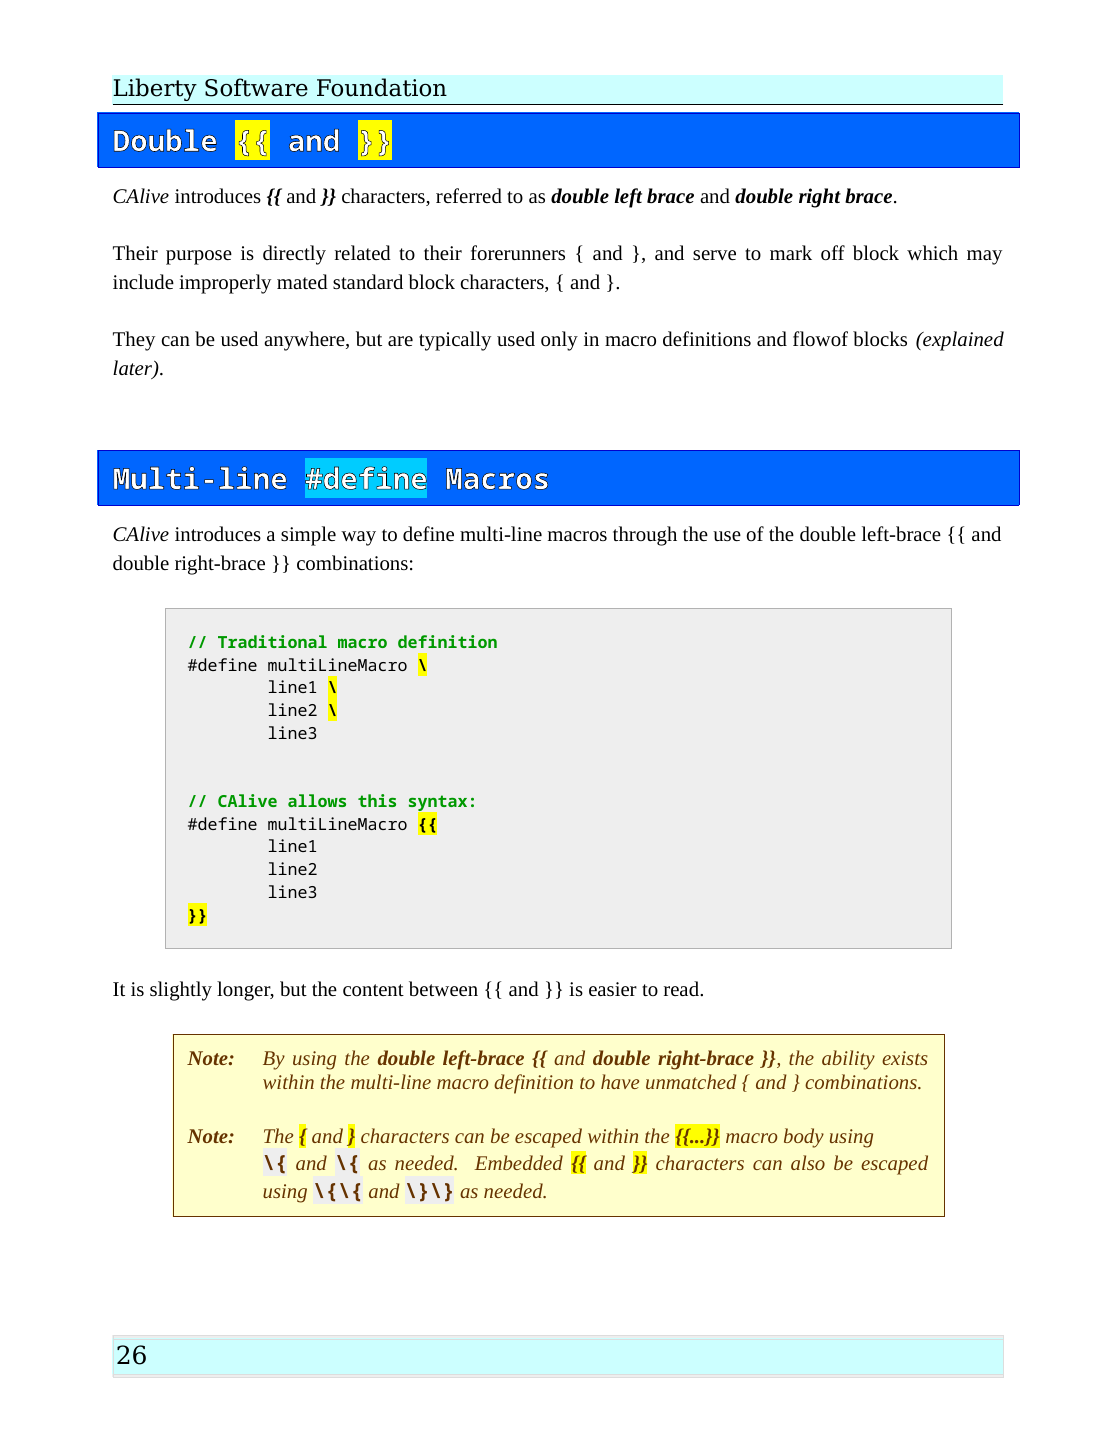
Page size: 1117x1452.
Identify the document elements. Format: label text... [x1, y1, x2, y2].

subtitle Multi-line #define Macros [99, 451, 1019, 505]
text Note: By using the double left-brace {{ and double right-brace }}, the ability exists within the multi-line macro definition to have unmatched { and } combinations. [174, 1035, 944, 1094]
subtitle Double {{ and }} [99, 114, 1019, 167]
text It is slightly longer, but the content between {{ and }} is easier to read. [112, 977, 1003, 1001]
text Their purpose is directly related to their forerunners { and }, and serve to mark off block which may include improperly mated standard block characters, { and }. [112, 241, 1003, 294]
text CAlive introduces {{ and }} characters, referred to as double left brace and double right brace. [112, 184, 1003, 208]
text Note: The { and } characters can be escaped within the {{...}} macro body using \{ and \{ as needed. Embedded {{ and }} characters can also be escaped using \{\{ and \}\} as needed. [174, 1112, 944, 1216]
text // Traditional macro definition #define multiLineMacro \ line1 \ line2 \ line3 // CAlive allows this syntax: #define multiLineMacro {{ line1 line2 line3 }} [166, 609, 951, 948]
text They can be used anywhere, but are typically used only in macro definitions and flowof blocks (explained later). [112, 327, 1003, 380]
text CAlive introduces a simple way to define multi-line macros through the use of the double left-brace {{ and double right-brace }} combinations: [112, 522, 1003, 575]
